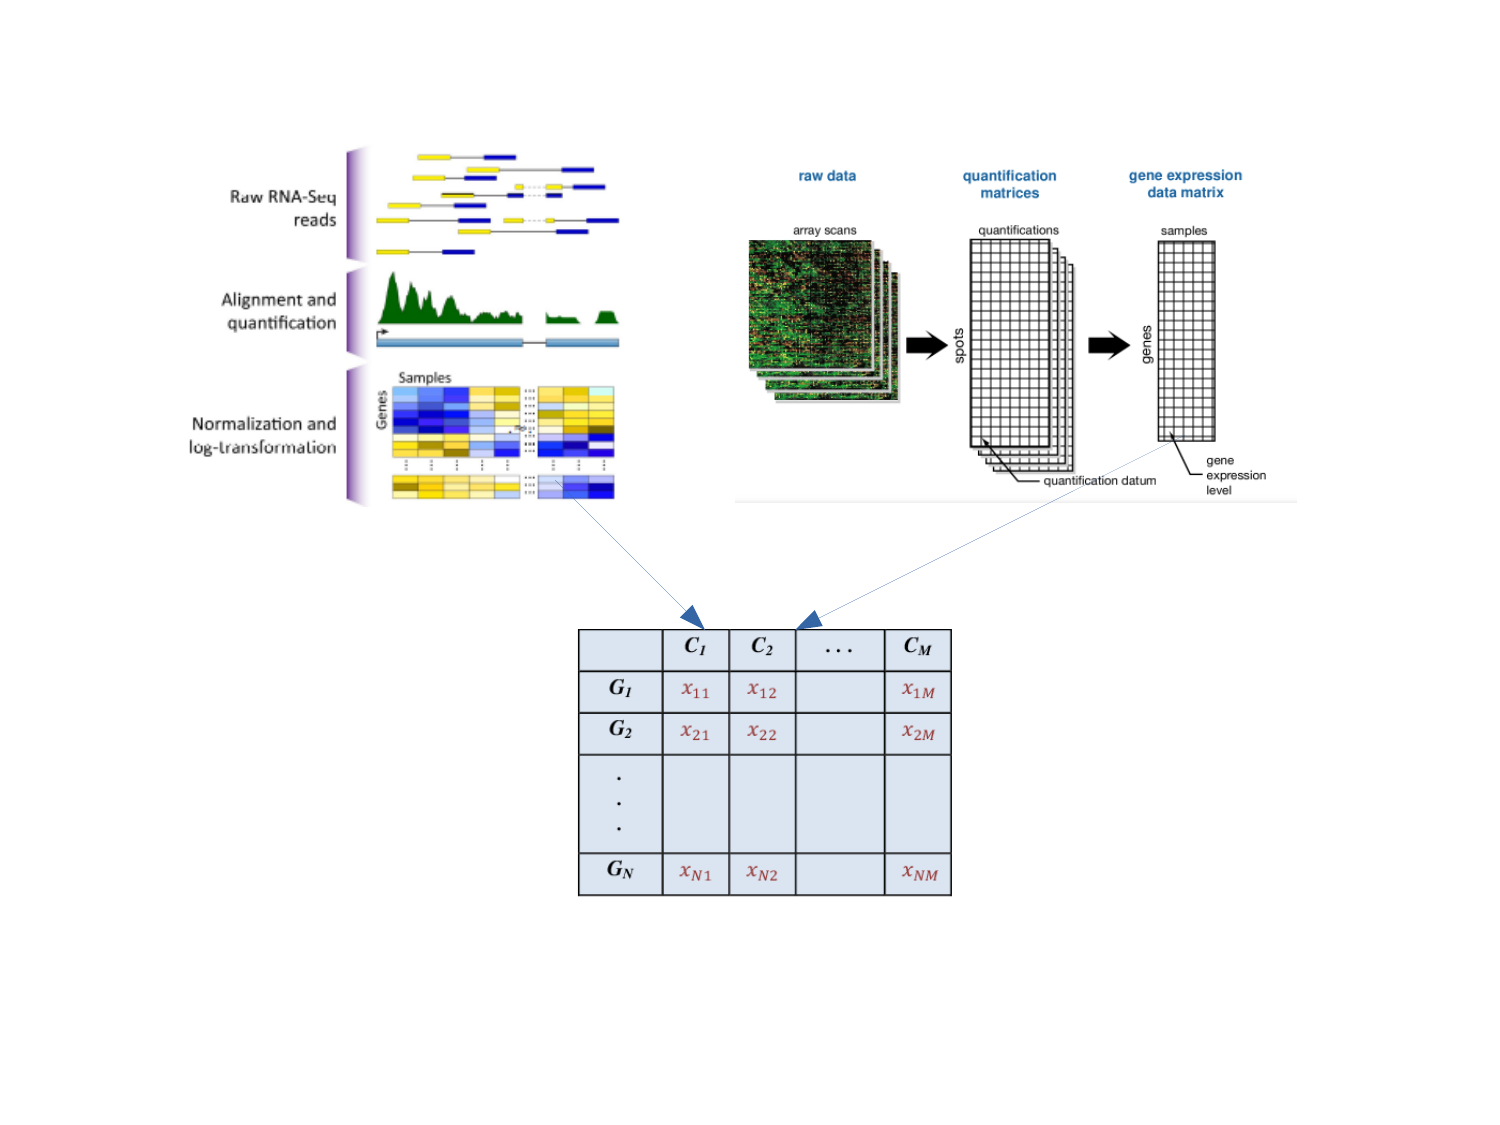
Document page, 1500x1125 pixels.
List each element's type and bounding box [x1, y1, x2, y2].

picture [735, 164, 1297, 503]
picture [555, 629, 976, 912]
picture [159, 134, 646, 507]
